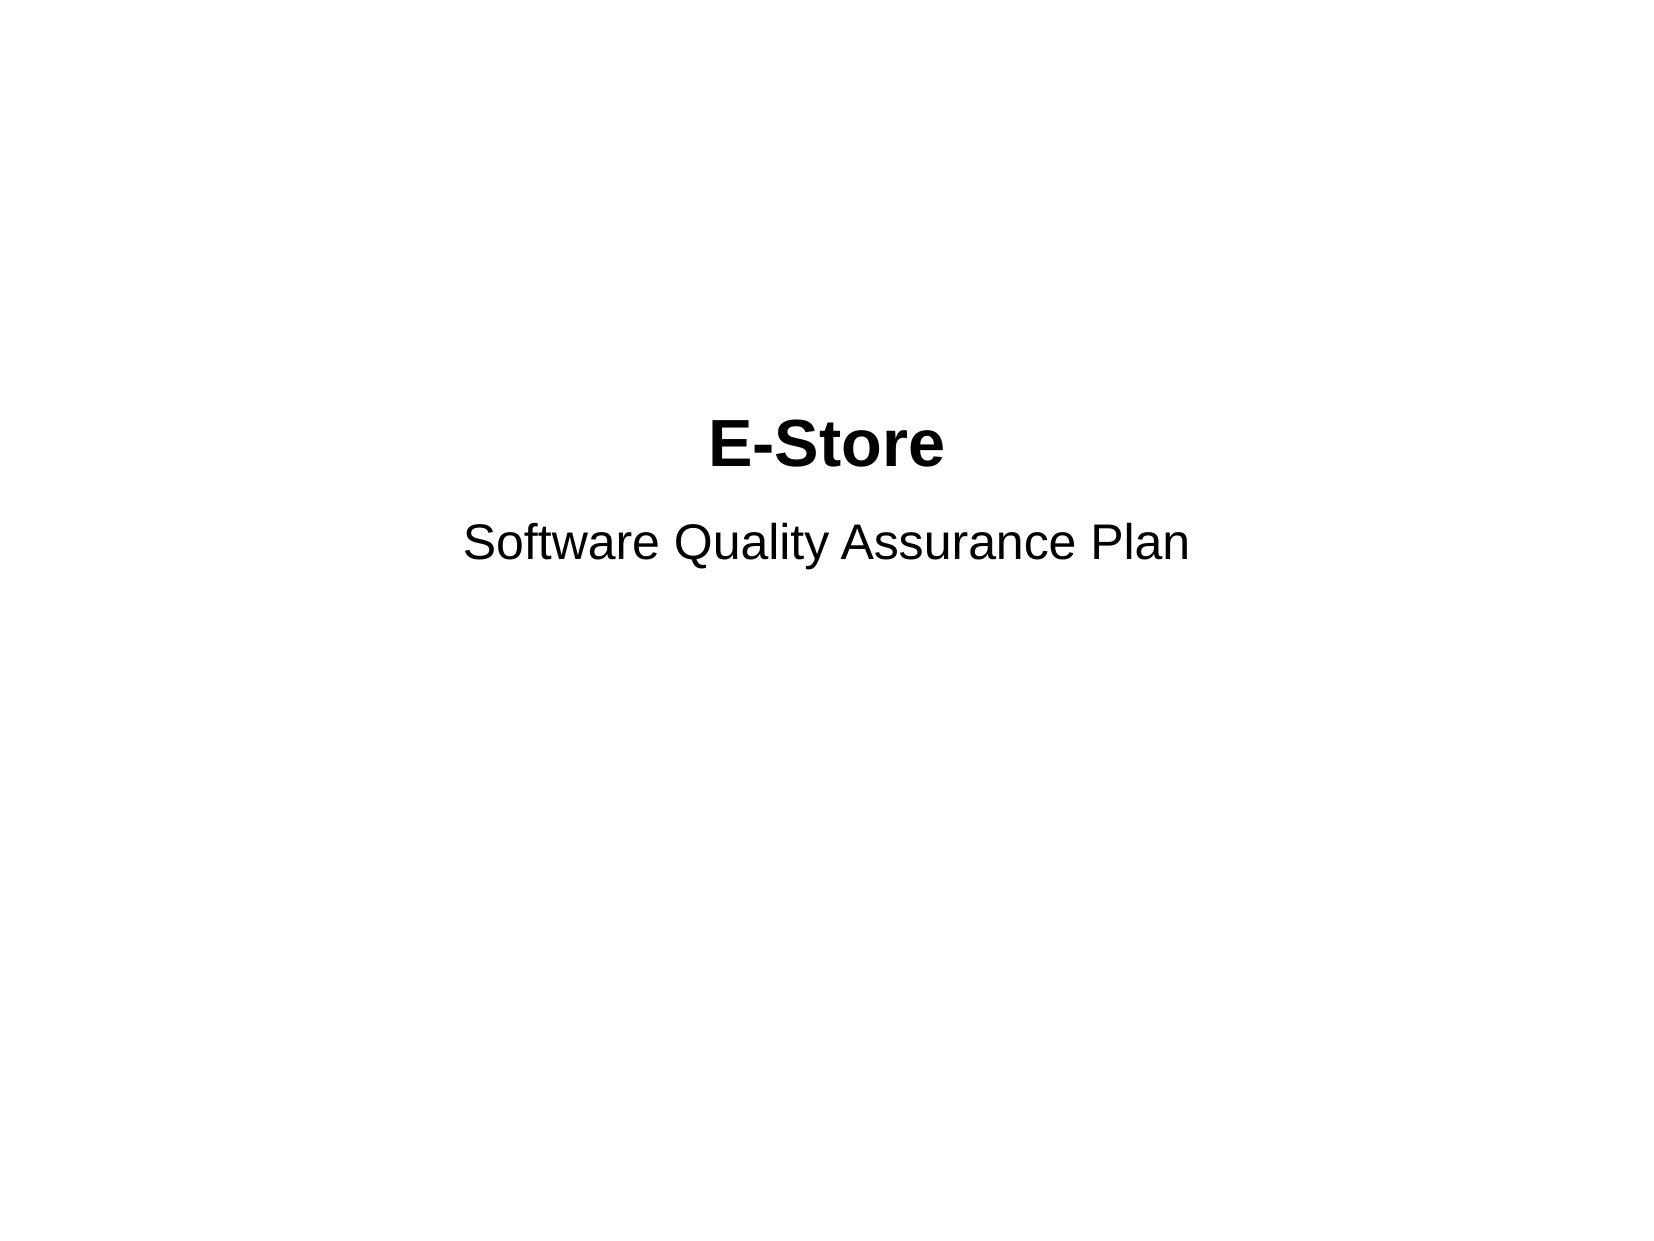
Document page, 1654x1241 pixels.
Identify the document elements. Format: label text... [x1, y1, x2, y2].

subtitle E-Store Software Quality Assurance Plan [82, 399, 1571, 659]
